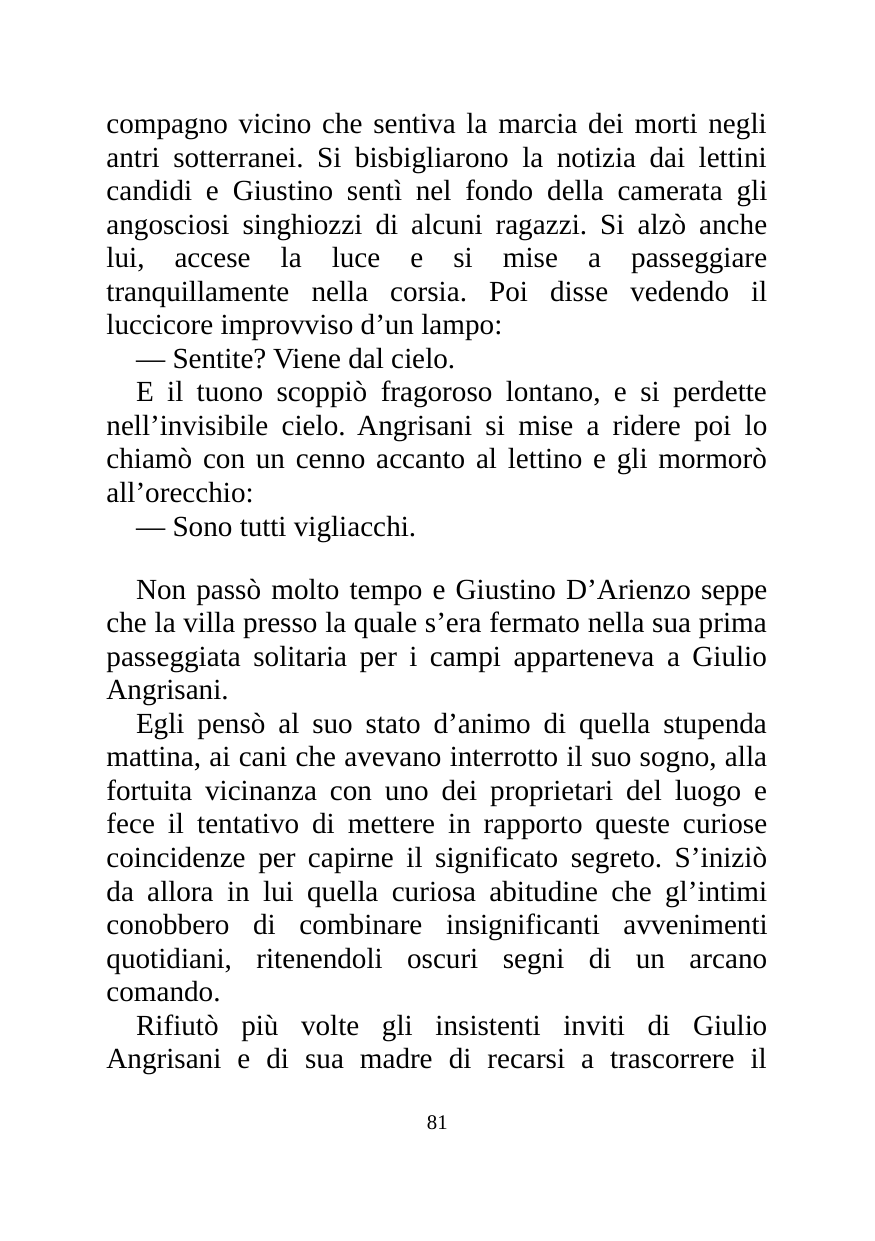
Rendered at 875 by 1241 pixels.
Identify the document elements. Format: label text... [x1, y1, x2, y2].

text — Sentite? Viene dal cielo. [106, 341, 768, 374]
text E il tuono scoppiò fragoroso lontano, e si perdette nell’invisibile cielo. Angrisani si mise a ridere poi lo chiamò con un cenno accanto al lettino e gli mormorò all’orecchio: [106, 374, 768, 509]
text Non passò molto tempo e Giustino D’Arienzo seppe che la villa presso la quale s’era fermato nella sua prima passeggiata solitaria per i campi apparteneva a Giulio Angrisani. [106, 572, 768, 706]
text compagno vicino che sentiva la marcia dei morti negli antri sotterranei. Si bisbigliarono la notizia dai lettini candidi e Giustino sentì nel fondo della camerata gli angosciosi singhiozzi di alcuni ragazzi. Si alzò anche lui, accese la luce e si mise a passeggiare tranquillamente nella corsia. Poi disse vedendo il luccicore improvviso d’un lampo: [106, 106, 768, 341]
text Egli pensò al suo stato d’animo di quella stupenda mattina, ai cani che avevano interrotto il suo sogno, alla fortuita vicinanza con uno dei proprietari del luogo e fece il tentativo di mettere in rapporto queste curiose coincidenze per capirne il significato segreto. S’iniziò da allora in lui quella curiosa abitudine che gl’intimi conobbero di combinare insignificanti avvenimenti quotidiani, ritenendoli oscuri segni di un arcano comando. [106, 706, 768, 1008]
text — Sono tutti vigliacchi. [106, 509, 768, 542]
text Rifiutò più volte gli insistenti inviti di Giulio Angrisani e di sua madre di recarsi a trascorrere il [106, 1008, 768, 1075]
